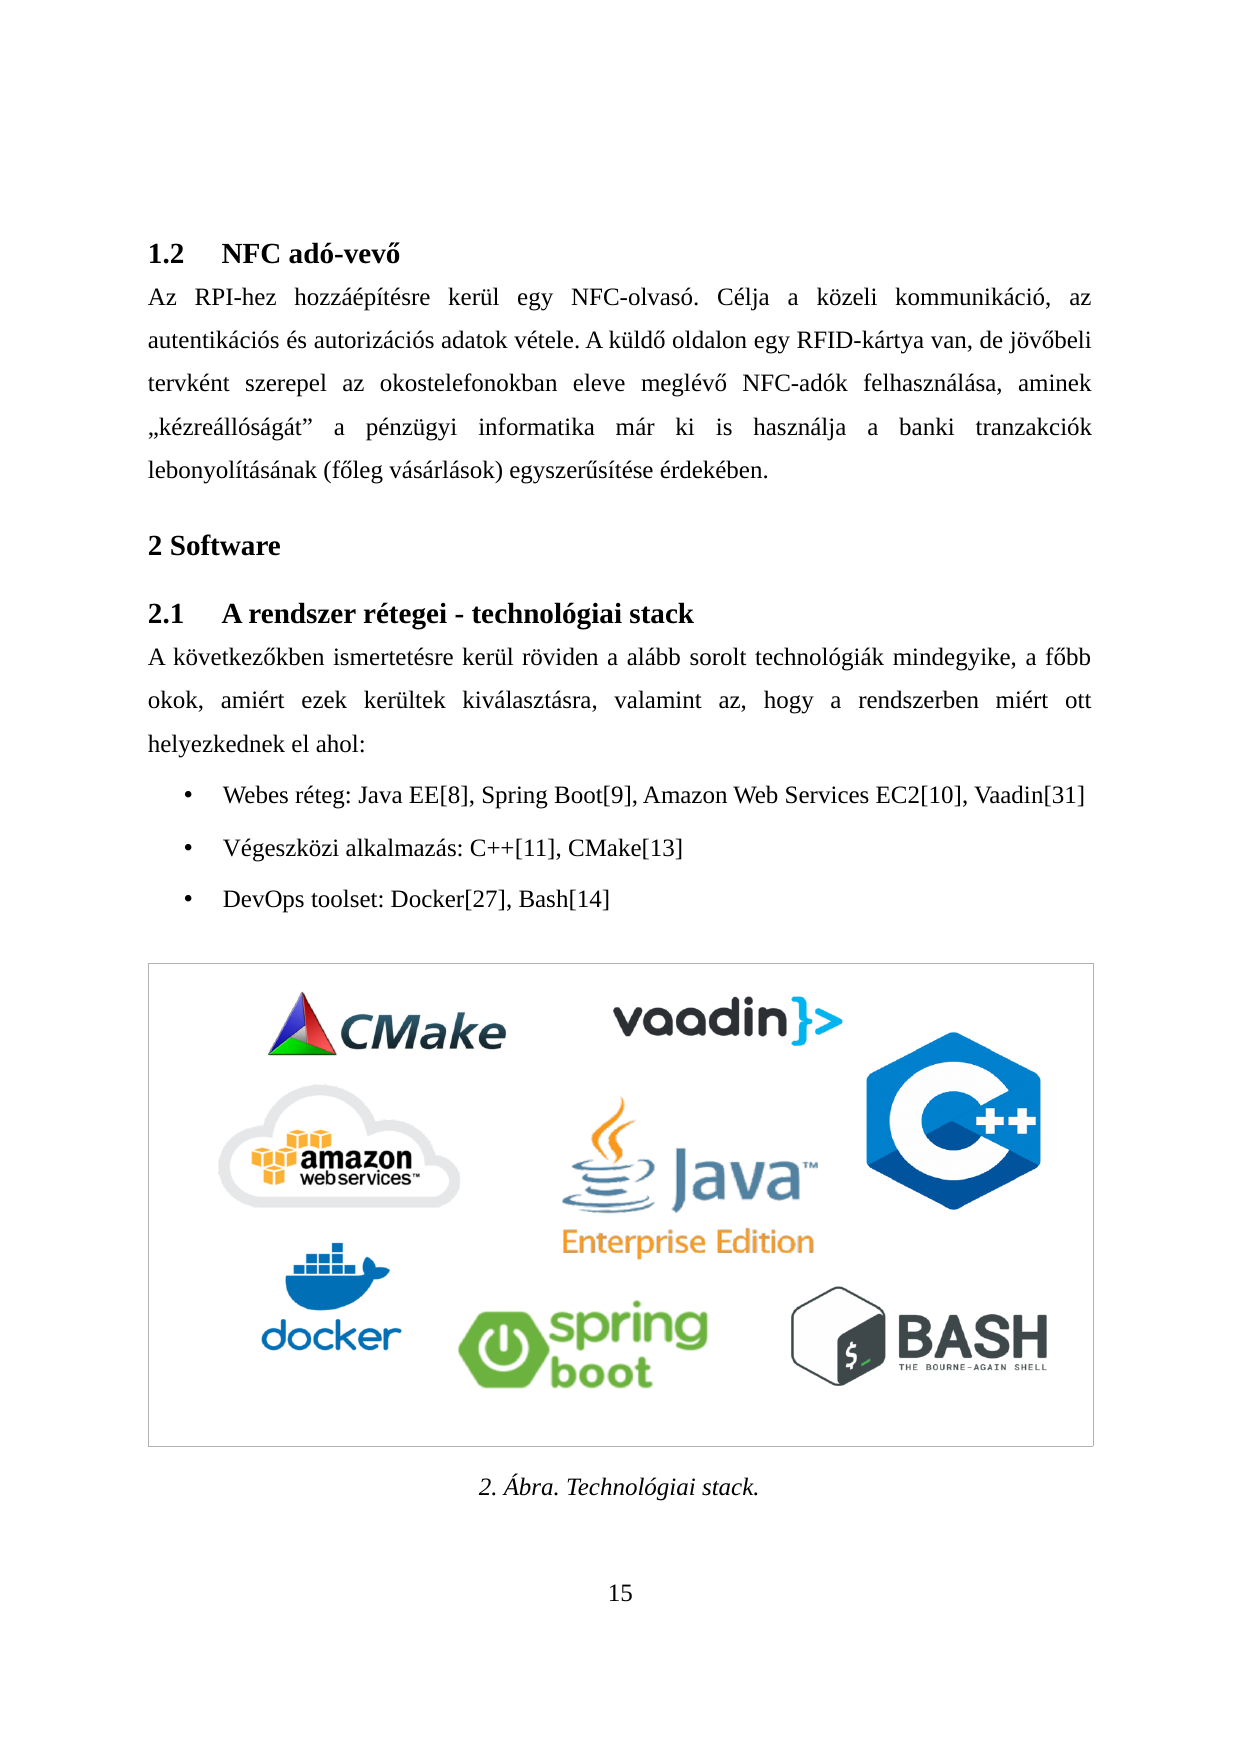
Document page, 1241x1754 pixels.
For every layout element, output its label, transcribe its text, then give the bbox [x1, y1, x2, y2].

text Az RPI-hez hozzáépítésre kerül egy NFC-olvasó. Célja a közeli kommunikáció, az autentikációs és autorizációs adatok vétele. A küldő oldalon egy RFID-kártya van, de jövőbeli tervként szerepel az okostelefonokban eleve meglévő NFC-adók felhasználása, aminek „kézreállóságát” a pénzügyi informatika már ki is használja a banki tranzakciók lebonyolításának (főleg vásárlások) egyszerűsítése érdekében. [148, 282, 1093, 483]
text [148, 951, 1093, 963]
text A következőkben ismertetésre kerül röviden a alább sorolt technológiák mindegyike, a főbb okok, amiért ezek kerültek kiválasztásra, valamint az, hogy a rendszerben miért ott helyezkednek el ahol: [148, 642, 1093, 757]
picture [156, 972, 1084, 1438]
list Végeszközi alkalmazás: C++[11], CMake[13] [184, 833, 1093, 861]
list Webes réteg: Java EE[8], Spring Boot[9], Amazon Web Services EC2[10], Vaadin[31] [184, 781, 1093, 809]
text 2. Ábra. Technológiai stack. [148, 1447, 1093, 1501]
text [149, 964, 1093, 1446]
list DevOps toolset: Docker[27], Bash[14] [184, 884, 1093, 913]
subtitle A rendszer rétegei - technológiai stack [148, 596, 1093, 630]
subtitle Software [148, 528, 1093, 561]
subtitle NFC adó-vevő [148, 236, 1093, 270]
